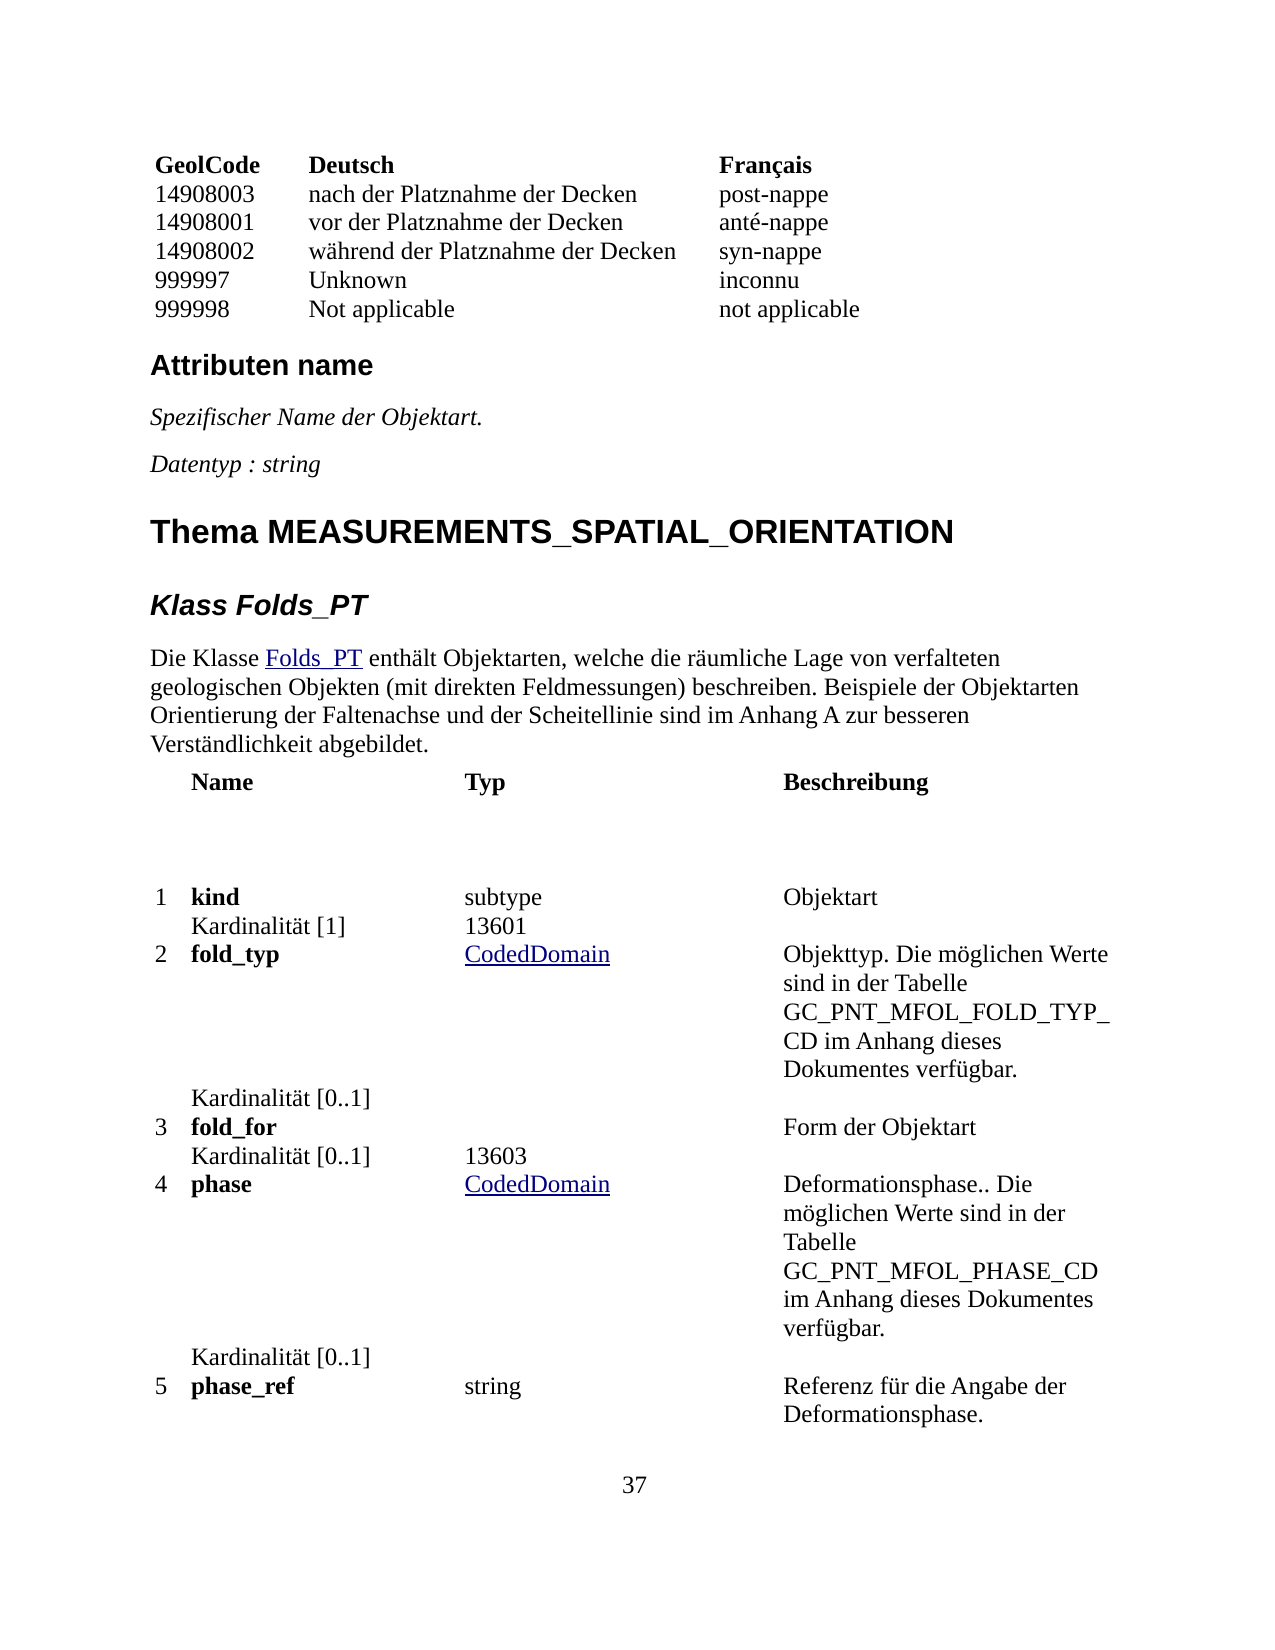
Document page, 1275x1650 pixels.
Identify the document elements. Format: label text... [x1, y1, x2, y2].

table_cell [460, 1342, 779, 1371]
table_cell CodedDomain [460, 1170, 779, 1342]
subtitle Attributen name [150, 347, 1125, 381]
table_cell Unknown [304, 265, 714, 294]
table_header GeolCode [150, 150, 304, 179]
table_cell [779, 1083, 1125, 1112]
table_cell 13601 [460, 911, 779, 939]
table_cell kind [186, 882, 460, 911]
table_cell [779, 1141, 1125, 1169]
table_cell Deformationsphase.. Die möglichen Werte sind in der Tabelle GC_PNT_MFOL_PHASE_CD im Anhang dieses Dokumentes verfügbar. [779, 1170, 1125, 1342]
table_cell 999997 [150, 265, 304, 294]
table_cell string [460, 1371, 779, 1428]
table_header Deutsch [304, 150, 714, 179]
table_cell [460, 1112, 779, 1141]
table_cell Not applicable [304, 294, 714, 322]
table_cell Kardinalität [0..1] [186, 1083, 460, 1112]
table_cell fold_typ [186, 940, 460, 1083]
table_header Name [186, 767, 460, 882]
table_cell Objektart [779, 882, 1125, 911]
table_cell 999998 [150, 294, 304, 322]
table_cell 14908003 [150, 179, 304, 207]
table_cell Form der Objektart [779, 1112, 1125, 1141]
text Spezifischer Name der Objektart. [150, 402, 1125, 431]
table_cell Kardinalität [1] [186, 911, 460, 939]
table_header Français [714, 150, 1125, 179]
table_cell Referenz für die Angabe der Deformationsphase. [779, 1371, 1125, 1428]
table_header Typ [460, 767, 779, 882]
table_header Beschreibung [779, 767, 1125, 882]
table_cell anté-nappe [714, 208, 1125, 236]
table_cell [779, 1342, 1125, 1371]
table_cell post-nappe [714, 179, 1125, 207]
table_cell syn-nappe [714, 236, 1125, 265]
subtitle Klass Folds_PT [150, 588, 1125, 622]
table_cell CodedDomain [460, 940, 779, 1083]
text Die Klasse Folds_PT enthält Objektarten, welche die räumliche Lage von verfalteten geologischen Objekten (mit direkten Feldmessungen) beschreiben. Beispiele der Objektarten Orientierung der Faltenachse und der Scheitellinie sind im Anhang A zur besseren Verständlichkeit abgebildet. [150, 643, 1125, 758]
table_cell [150, 1141, 186, 1169]
table_cell [779, 911, 1125, 939]
table_cell 3 [150, 1112, 186, 1141]
table_cell 5 [150, 1371, 186, 1428]
text Datentyp : string [150, 449, 1125, 478]
table_cell nach der Platznahme der Decken [304, 179, 714, 207]
table_cell not applicable [714, 294, 1125, 322]
table_cell inconnu [714, 265, 1125, 294]
table_cell 14908002 [150, 236, 304, 265]
table_cell subtype [460, 882, 779, 911]
table_cell 2 [150, 940, 186, 1083]
table_cell Kardinalität [0..1] [186, 1141, 460, 1169]
table_cell [150, 1083, 186, 1112]
table_cell [150, 1342, 186, 1371]
table_cell 14908001 [150, 208, 304, 236]
table_cell während der Platznahme der Decken [304, 236, 714, 265]
table_cell [150, 911, 186, 939]
table_cell phase_ref [186, 1371, 460, 1428]
table_cell Objekttyp. Die möglichen Werte sind in der Tabelle GC_PNT_MFOL_FOLD_TYP_CD im Anhang dieses Dokumentes verfügbar. [779, 940, 1125, 1083]
table_cell fold_for [186, 1112, 460, 1141]
table_cell vor der Platznahme der Decken [304, 208, 714, 236]
table_cell phase [186, 1170, 460, 1342]
subtitle Thema MEASUREMENTS_SPATIAL_ORIENTATION [150, 512, 1125, 551]
table_cell 13603 [460, 1141, 779, 1169]
table_header [150, 767, 186, 882]
table_cell [460, 1083, 779, 1112]
table_cell 1 [150, 882, 186, 911]
table_cell Kardinalität [0..1] [186, 1342, 460, 1371]
table_cell 4 [150, 1170, 186, 1342]
